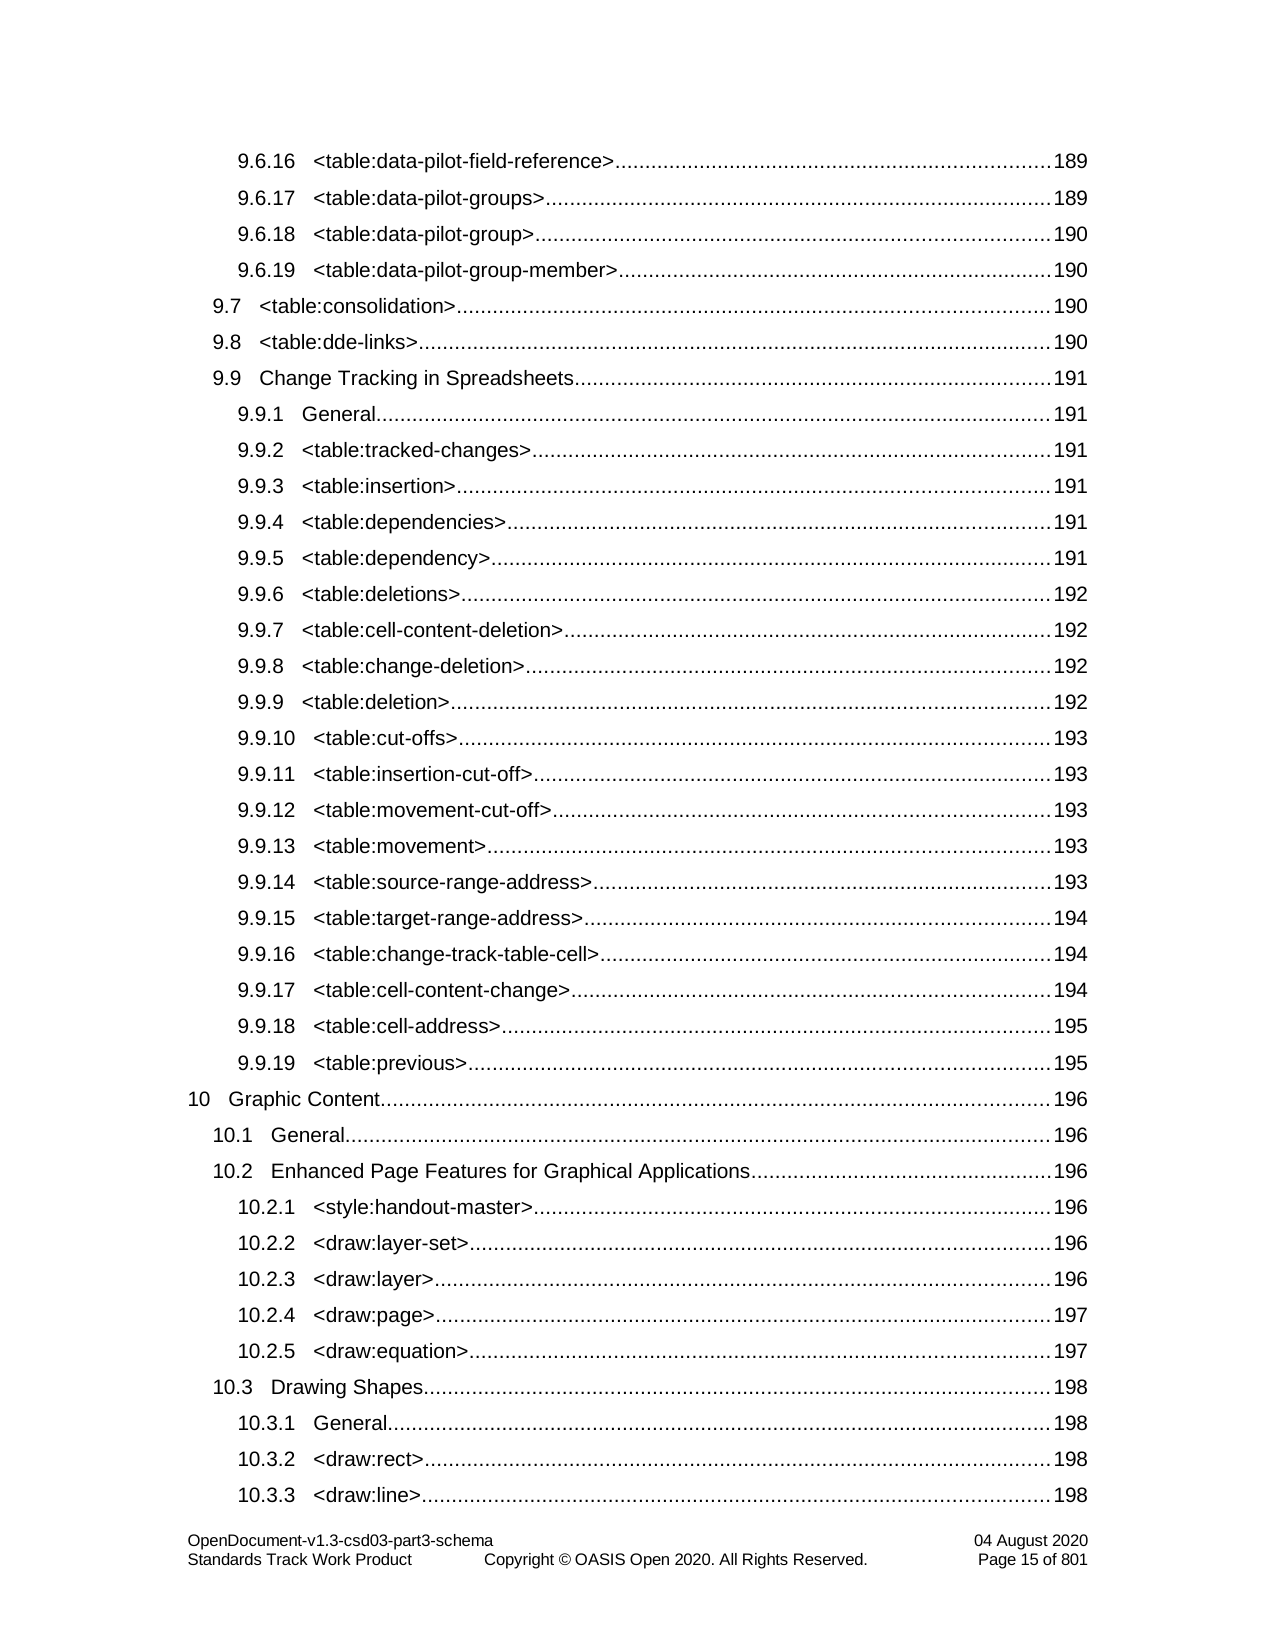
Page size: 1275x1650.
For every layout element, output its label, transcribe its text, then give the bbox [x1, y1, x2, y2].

text 10.2.5 <draw:equation> 197 [237, 1339, 1088, 1363]
text 9.9.18 <table:cell-address> 195 [237, 1015, 1088, 1038]
text 9.9.3 <table:insertion> 191 [237, 474, 1088, 498]
text 10.3.1 General 198 [237, 1411, 1088, 1435]
text 9.9.10 <table:cut-offs> 193 [237, 727, 1088, 750]
text 10.3.3 <draw:line> 198 [237, 1483, 1088, 1507]
text 9.6.17 <table:data-pilot-groups> 189 [237, 186, 1088, 209]
text 10.2 Enhanced Page Features for Graphical Applications 196 [212, 1159, 1088, 1183]
text 9.9.19 <table:previous> 195 [237, 1051, 1088, 1074]
text 9.9.1 General 191 [237, 402, 1088, 426]
text 9.6.16 <table:data-pilot-field-reference> 189 [237, 150, 1088, 173]
text 9.6.19 <table:data-pilot-group-member> 190 [237, 258, 1088, 282]
text 9.9.12 <table:movement-cut-off> 193 [237, 799, 1088, 822]
text 10.3 Drawing Shapes 198 [212, 1375, 1088, 1399]
text 10.3.2 <draw:rect> 198 [237, 1447, 1088, 1471]
text 9.9.2 <table:tracked-changes> 191 [237, 438, 1088, 462]
text 9.9.11 <table:insertion-cut-off> 193 [237, 763, 1088, 786]
text 10.2.3 <draw:layer> 196 [237, 1267, 1088, 1291]
text 9.9.5 <table:dependency> 191 [237, 546, 1088, 570]
text 9.9.16 <table:change-track-table-cell> 194 [237, 943, 1088, 966]
text 10.2.1 <style:handout-master> 196 [237, 1195, 1088, 1219]
text 10 Graphic Content 196 [187, 1087, 1088, 1111]
text 9.9.13 <table:movement> 193 [237, 835, 1088, 858]
text 10.1 General 196 [212, 1123, 1088, 1147]
text 9.9.8 <table:change-deletion> 192 [237, 654, 1088, 678]
text 9.6.18 <table:data-pilot-group> 190 [237, 222, 1088, 246]
text 9.8 <table:dde-links> 190 [212, 330, 1088, 354]
text 9.9.6 <table:deletions> 192 [237, 582, 1088, 606]
text 9.9.9 <table:deletion> 192 [237, 691, 1088, 714]
text 9.9.7 <table:cell-content-deletion> 192 [237, 618, 1088, 642]
text 10.2.4 <draw:page> 197 [237, 1303, 1088, 1327]
text 10.2.2 <draw:layer-set> 196 [237, 1231, 1088, 1255]
text 9.9 Change Tracking in Spreadsheets 191 [212, 366, 1088, 390]
text 9.7 <table:consolidation> 190 [212, 294, 1088, 318]
text 9.9.15 <table:target-range-address> 194 [237, 907, 1088, 930]
text 9.9.17 <table:cell-content-change> 194 [237, 979, 1088, 1002]
text 9.9.4 <table:dependencies> 191 [237, 510, 1088, 534]
text 9.9.14 <table:source-range-address> 193 [237, 871, 1088, 894]
